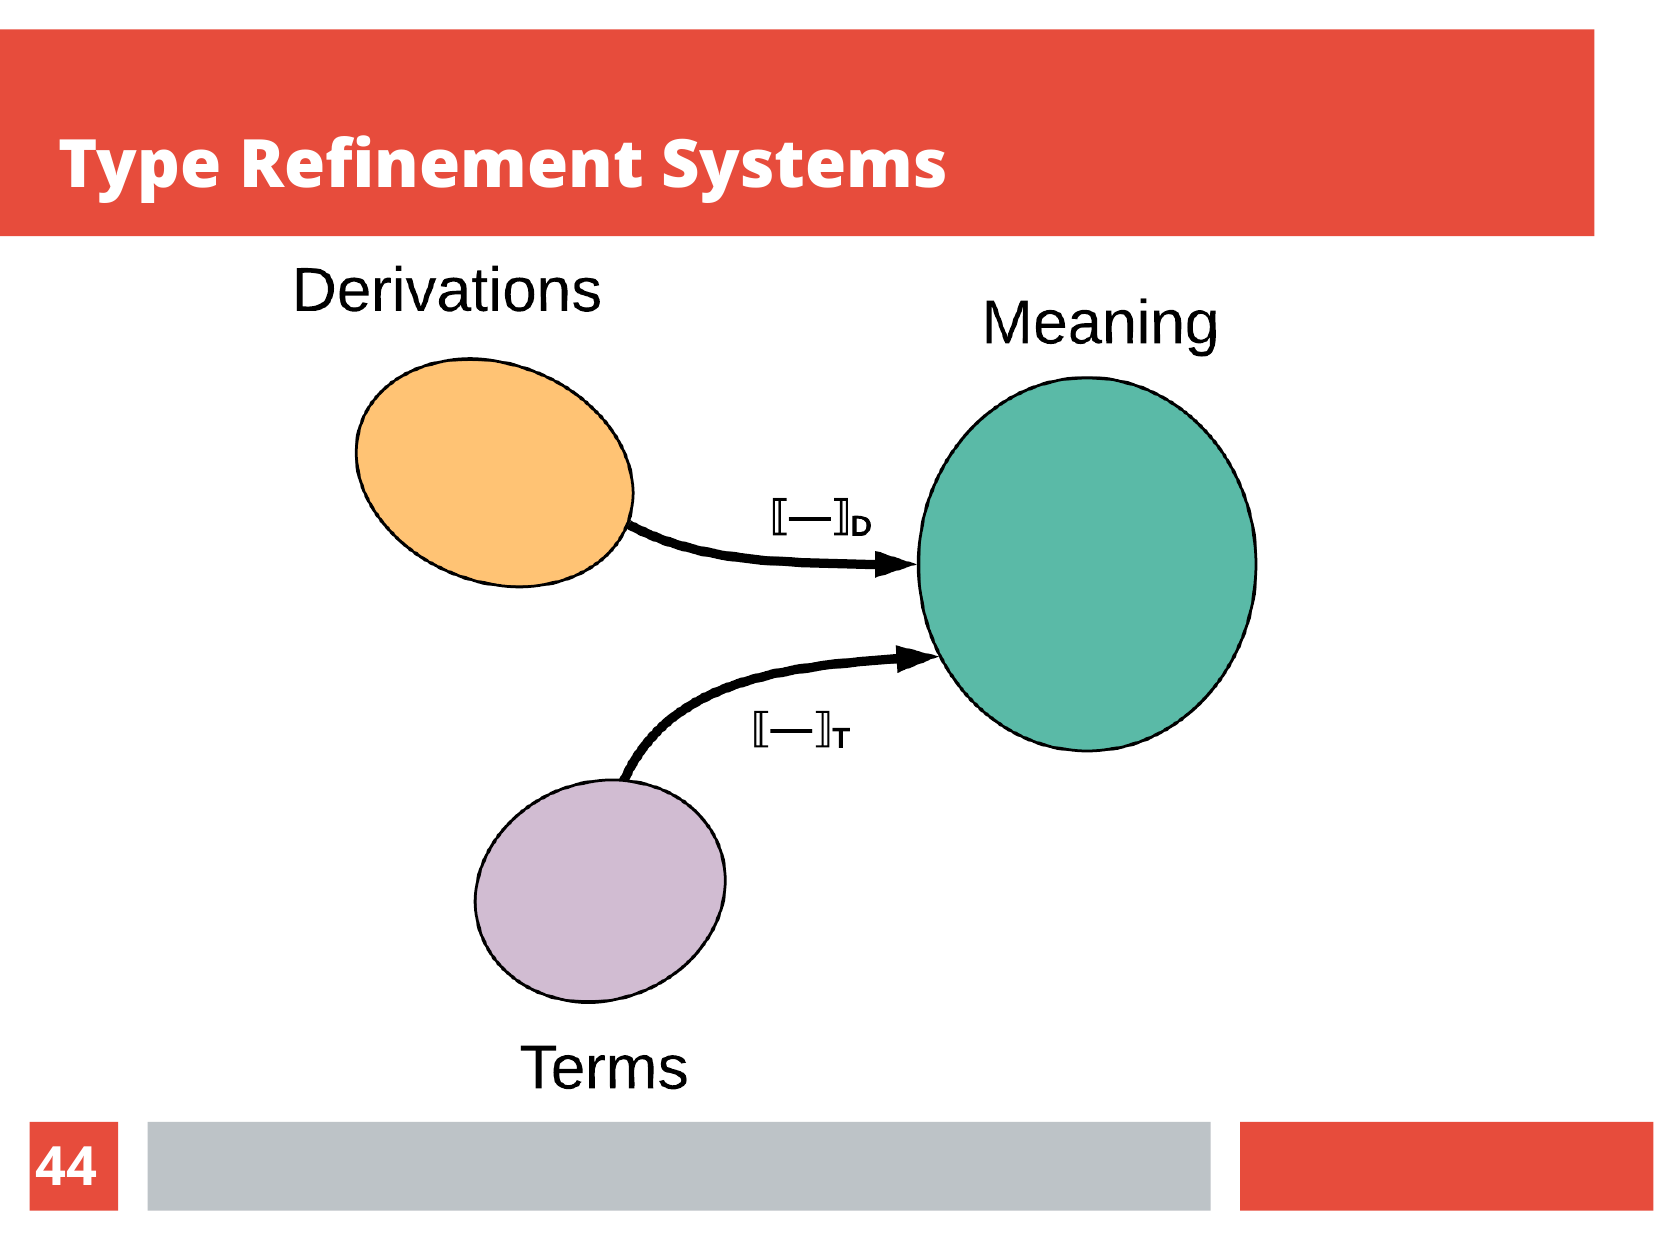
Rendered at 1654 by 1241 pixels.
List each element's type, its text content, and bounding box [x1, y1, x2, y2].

picture [136, 191, 1412, 1160]
text_box 44 [20, 1119, 254, 1210]
title Type Refinement Systems [59, 58, 1595, 207]
